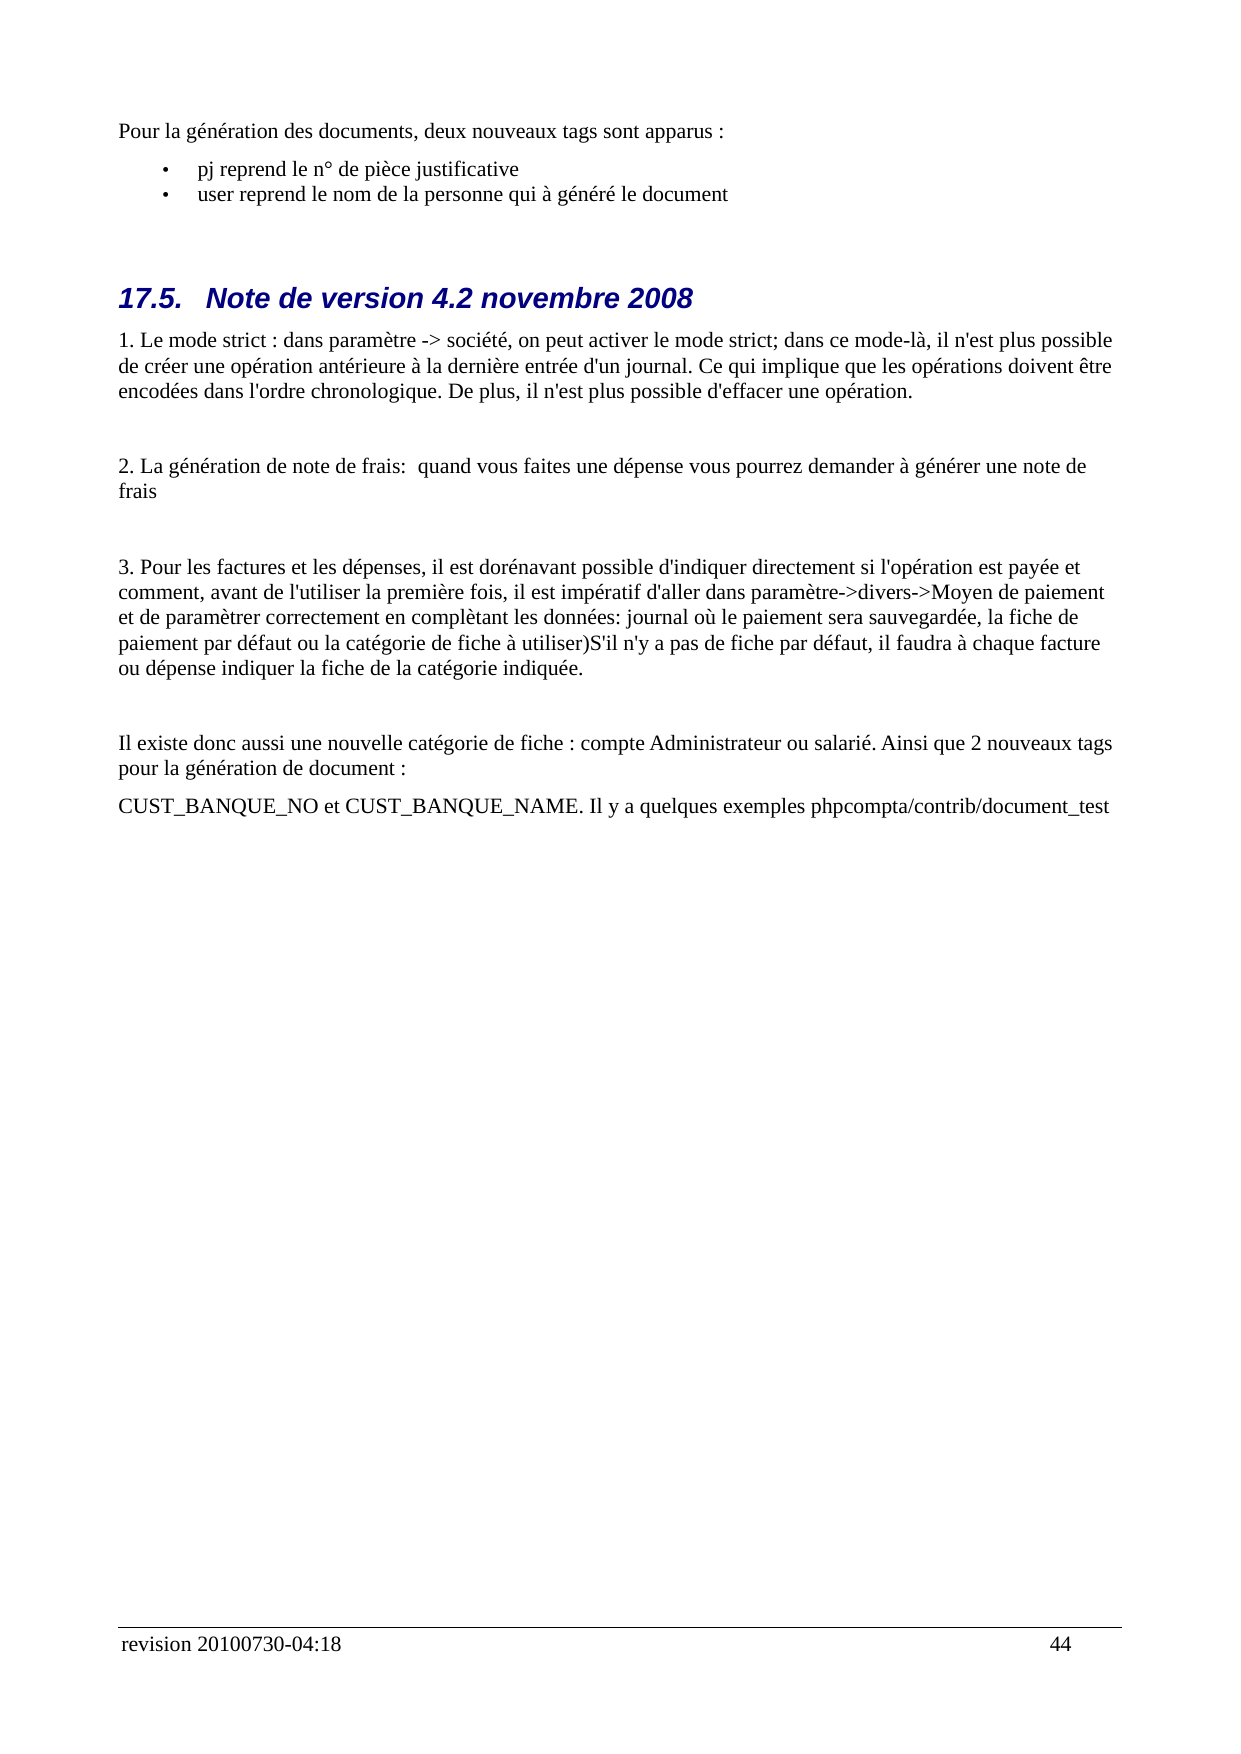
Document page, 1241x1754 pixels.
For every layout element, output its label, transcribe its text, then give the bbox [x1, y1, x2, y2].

text Pour la génération des documents, deux nouveaux tags sont apparus : [118, 118, 1122, 143]
text 1. Le mode strict : dans paramètre -> société, on peut activer le mode strict; dans ce mode-là, il n'est plus possible de créer une opération antérieure à la dernière entrée d'un journal. Ce qui implique que les opérations doivent être encodées dans l'ordre chronologique. De plus, il n'est plus possible d'effacer une opération. [118, 327, 1122, 403]
list pj reprend le n° de pièce justificative [162, 156, 1122, 181]
text CUST_BANQUE_NO et CUST_BANQUE_NAME. Il y a quelques exemples phpcompta/contrib/document_test [118, 793, 1122, 818]
text 2. La génération de note de frais: quand vous faites une dépense vous pourrez demander à générer une note de frais [118, 453, 1122, 504]
list user reprend le nom de la personne qui à généré le document [162, 181, 1122, 206]
text Il existe donc aussi une nouvelle catégorie de fiche : compte Administrateur ou salarié. Ainsi que 2 nouveaux tags pour la génération de document : [118, 730, 1122, 781]
subtitle Note de version 4.2 novembre 2008 [118, 281, 1122, 315]
text 3. Pour les factures et les dépenses, il est dorénavant possible d'indiquer directement si l'opération est payée et comment, avant de l'utiliser la première fois, il est impératif d'aller dans paramètre->divers->Moyen de paiement et de paramètrer correctement en complètant les données: journal où le paiement sera sauvegardée, la fiche de paiement par défaut ou la catégorie de fiche à utiliser)S'il n'y a pas de fiche par défaut, il faudra à chaque facture ou dépense indiquer la fiche de la catégorie indiquée. [118, 554, 1122, 680]
